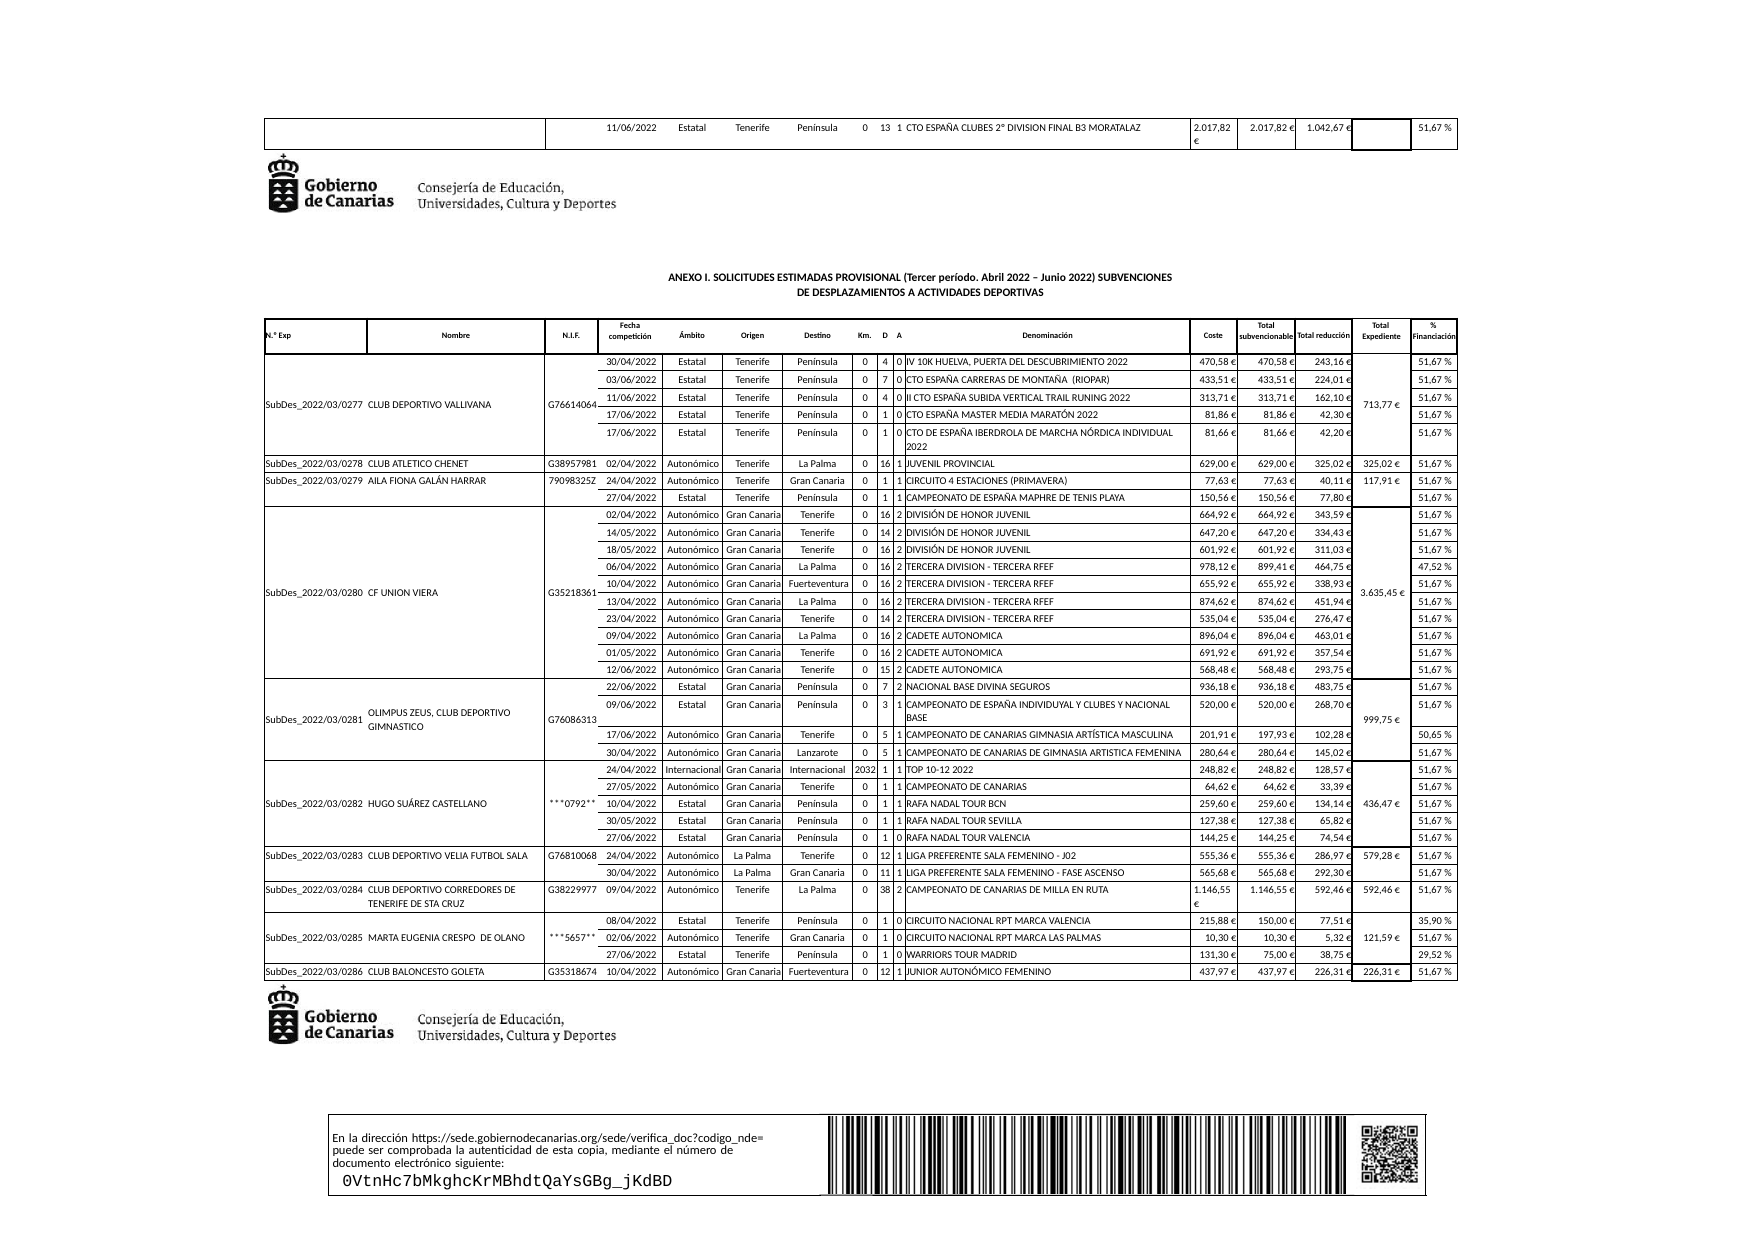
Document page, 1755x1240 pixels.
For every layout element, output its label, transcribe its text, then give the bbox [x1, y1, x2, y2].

table_cell 51,67 % [1412, 830, 1457, 846]
table_cell Autonómico [663, 645, 722, 661]
table_cell Tenerife [783, 610, 852, 626]
table_cell 0 [853, 610, 877, 626]
table_cell 30/05/2022 [598, 813, 662, 829]
table_cell WARRIORS TOUR MADRID [906, 947, 1190, 963]
table_cell Estatal [663, 947, 722, 963]
table_cell 51,67 % [1412, 355, 1457, 370]
table_cell 102,28 € [1296, 727, 1351, 743]
table_cell 10/04/2022 [598, 964, 662, 980]
table_cell 201,91 € [1191, 727, 1237, 743]
table_cell 313,71 € [1238, 389, 1295, 406]
table_cell 1 [878, 947, 893, 963]
table_cell 35,90 % [1412, 913, 1457, 928]
table_cell 0 [853, 456, 877, 472]
table_cell SubDes_2022/03/0284 [265, 882, 367, 911]
table_cell 248,82 € [1191, 761, 1237, 777]
table_cell 81,66 € [1191, 424, 1237, 454]
table_cell CTO ESPAÑA CARRERAS DE MONTAÑA (RIOPAR) [906, 371, 1190, 388]
table_cell Tenerife [723, 490, 782, 506]
table_cell 75,00 € [1238, 947, 1295, 963]
table_cell 22/06/2022 [598, 679, 662, 695]
table_cell 1 [894, 847, 905, 863]
table_cell 436,47 € [1353, 762, 1410, 846]
table_cell 215,88 € [1191, 913, 1237, 928]
table_cell G35318674 [545, 964, 598, 980]
table_cell 144,25 € [1191, 830, 1237, 846]
table_cell 197,93 € [1238, 727, 1295, 743]
table_cell Tenerife [723, 389, 782, 406]
table_cell 38 [878, 882, 893, 911]
table_cell Gran Canaria [723, 727, 782, 743]
table_cell 0 [853, 964, 877, 980]
table_cell JUNIOR AUTONÓMICO FEMENINO [906, 964, 1190, 980]
table_cell 243,16 € [1296, 355, 1351, 370]
table_cell 555,36 € [1191, 847, 1237, 863]
table_cell Tenerife [723, 882, 782, 911]
table_cell SubDes_2022/03/0280 [265, 507, 367, 678]
table_cell 17/06/2022 [598, 407, 662, 423]
table_cell 555,36 € [1238, 847, 1295, 863]
table_cell 51,67 % [1412, 662, 1457, 678]
table_cell Estatal [663, 696, 722, 726]
table_cell 51,67 % [1412, 119, 1457, 149]
table_cell 1 [894, 744, 905, 760]
table_cell La Palma [783, 882, 852, 911]
table_cell 2 [894, 882, 905, 911]
table_cell 4 [878, 355, 893, 370]
table_cell [367, 119, 545, 149]
table_cell RAFA NADAL TOUR BCN [906, 796, 1190, 812]
table_cell Gran Canaria [723, 610, 782, 626]
table_cell 655,92 € [1191, 576, 1237, 592]
table_header N.I.F. [546, 320, 597, 352]
table_cell 51,67 % [1412, 576, 1457, 592]
table_cell 0 [853, 389, 877, 406]
table_cell 1 [878, 779, 893, 795]
table_cell 7 [878, 371, 893, 388]
table_cell Estatal [663, 796, 722, 812]
table_cell 0 [894, 407, 905, 423]
table_cell 51,67 % [1412, 407, 1457, 423]
table_cell Gran Canaria [723, 507, 782, 523]
table_cell Autonómico [663, 662, 722, 678]
table_cell 24/04/2022 [598, 473, 662, 489]
table_cell Fuerteventura [783, 964, 852, 980]
table_cell 629,00 € [1191, 456, 1237, 472]
table_cell Tenerife [723, 407, 782, 423]
table_cell 1 [894, 490, 905, 506]
table_cell G76810068 [545, 847, 598, 881]
table_cell 14 [878, 610, 893, 626]
table_cell 15 [878, 662, 893, 678]
table_cell Tenerife [783, 507, 852, 523]
table_cell 0 [853, 679, 877, 695]
table_cell 978,12 € [1191, 559, 1237, 575]
table_header Km. [852, 320, 877, 352]
table_cell 12/06/2022 [598, 662, 662, 678]
table_cell 128,57 € [1296, 761, 1351, 777]
table_header Total subvencionable [1238, 320, 1294, 352]
table_cell 936,18 € [1191, 679, 1237, 695]
table_cell Autonómico [663, 865, 722, 881]
table_cell 81,86 € [1238, 407, 1295, 423]
table_cell 33,39 € [1296, 779, 1351, 795]
table_cell 0 [853, 696, 877, 726]
table_cell NACIONAL BASE DIVINA SEGUROS [906, 679, 1190, 695]
table_cell 311,03 € [1296, 542, 1351, 558]
table_cell 2 [894, 593, 905, 609]
table_cell Gran Canaria [723, 761, 782, 777]
table_cell Península [783, 947, 852, 963]
table_cell 0 [852, 119, 877, 149]
table_header N.º Exp [266, 320, 366, 352]
table_cell II CTO ESPAÑA SUBIDA VERTICAL TRAIL RUNING 2022 [906, 389, 1190, 406]
table_cell 0 [853, 407, 877, 423]
table_cell 5 [878, 727, 893, 743]
table_cell CAMPEONATO DE CANARIAS DE GIMNASIA ARTISTICA FEMENINA [906, 744, 1190, 760]
table_cell TERCERA DIVISION - TERCERA RFEF [906, 593, 1190, 609]
table_cell 3 [878, 696, 893, 726]
table_cell G38229977 [545, 882, 598, 911]
table_cell 51,67 % [1412, 542, 1457, 558]
table_header % Financiación [1412, 320, 1456, 352]
table_cell Gran Canaria [723, 662, 782, 678]
table_cell 0 [853, 744, 877, 760]
table_cell 0 [853, 524, 877, 541]
table_cell G76086313 [545, 679, 598, 760]
table_cell 357,54 € [1296, 645, 1351, 661]
table_cell Tenerife [723, 930, 782, 946]
table_cell 09/04/2022 [598, 628, 662, 644]
table_cell 1 [893, 119, 905, 149]
table_cell Península [783, 913, 852, 928]
table_cell 2 [894, 610, 905, 626]
table_cell 313,71 € [1191, 389, 1237, 406]
table_cell Tenerife [723, 913, 782, 928]
table_cell 27/06/2022 [598, 947, 662, 963]
table_cell 451,94 € [1296, 593, 1351, 609]
table_cell 14/05/2022 [598, 524, 662, 541]
table_cell 51,67 % [1412, 371, 1457, 388]
table_cell 0 [853, 865, 877, 881]
table_cell Tenerife [723, 424, 782, 454]
table_cell 145,02 € [1296, 744, 1351, 760]
table_cell 999,75 € [1353, 680, 1410, 760]
table_cell SubDes_2022/03/0285 [265, 913, 367, 963]
table_cell Tenerife [723, 355, 782, 370]
table_cell 51,67 % [1412, 964, 1457, 980]
table_cell 77,63 € [1191, 473, 1237, 489]
table_cell 0 [853, 882, 877, 911]
table_cell 0 [853, 913, 877, 928]
table_cell 127,38 € [1191, 813, 1237, 829]
table_cell 2.017,82 € [1238, 119, 1295, 149]
table_cell 0 [894, 947, 905, 963]
table_cell 51,67 % [1412, 882, 1457, 911]
table_cell 16 [878, 645, 893, 661]
table_cell 117,91 € [1353, 473, 1410, 506]
table_cell 0 [853, 424, 877, 454]
table_cell 51,67 % [1412, 593, 1457, 609]
table_cell 11/06/2022 [598, 119, 662, 149]
table_cell 65,82 € [1296, 813, 1351, 829]
table_cell 565,68 € [1238, 865, 1295, 881]
table_cell Gran Canaria [723, 524, 782, 541]
table_cell 2 [894, 542, 905, 558]
table_cell TERCERA DIVISION - TERCERA RFEF [906, 610, 1190, 626]
table_cell 1 [878, 930, 893, 946]
table_cell 0 [894, 913, 905, 928]
table_cell Estatal [663, 407, 722, 423]
table_cell 2 [894, 559, 905, 575]
table_cell 50,65 % [1412, 727, 1457, 743]
table_cell SubDes_2022/03/0277 [265, 355, 367, 454]
table_cell 568,48 € [1191, 662, 1237, 678]
table_cell 433,51 € [1238, 371, 1295, 388]
table_cell 27/04/2022 [598, 490, 662, 506]
table_cell Gran Canaria [723, 559, 782, 575]
table_cell Península [783, 407, 852, 423]
table_cell 51,67 % [1412, 813, 1457, 829]
table_cell CLUB DEPORTIVO VALLIVANA [367, 355, 544, 454]
table_cell 16 [878, 559, 893, 575]
table_cell 286,97 € [1296, 847, 1351, 863]
table_cell Estatal [663, 355, 722, 370]
table_cell G76614064 [545, 355, 598, 454]
table_cell 16 [878, 576, 893, 592]
table_cell 79098325Z [545, 473, 598, 506]
table_cell 134,14 € [1296, 796, 1351, 812]
table_cell Gran Canaria [723, 813, 782, 829]
table_cell Autonómico [663, 593, 722, 609]
table_cell 81,66 € [1238, 424, 1295, 454]
table_cell [1353, 120, 1410, 149]
table_cell 16 [878, 542, 893, 558]
table_cell 11 [878, 865, 893, 881]
table_cell La Palma [783, 559, 852, 575]
table_cell 691,92 € [1238, 645, 1295, 661]
table_cell 2 [894, 645, 905, 661]
table_cell Península [783, 355, 852, 370]
table_header Nombre [368, 320, 544, 352]
table_cell SubDes_2022/03/0281 [265, 679, 367, 760]
table_cell 09/06/2022 [598, 696, 662, 726]
table_cell Autonómico [663, 930, 722, 946]
table_cell 51,67 % [1412, 930, 1457, 946]
table_cell G35218361 [545, 507, 598, 678]
table_cell Estatal [663, 490, 722, 506]
table_cell 433,51 € [1191, 371, 1237, 388]
table_cell 874,62 € [1191, 593, 1237, 609]
table_cell Tenerife [783, 662, 852, 678]
table_cell Estatal [663, 389, 722, 406]
table_cell 936,18 € [1238, 679, 1295, 695]
table_cell DIVISIÓN DE HONOR JUVENIL [906, 524, 1190, 541]
table_cell 334,43 € [1296, 524, 1351, 541]
table_cell Gran Canaria [723, 744, 782, 760]
table_cell Península [783, 796, 852, 812]
table_cell Autonómico [663, 524, 722, 541]
table_cell 3.635,45 € [1353, 508, 1410, 678]
table_cell 18/05/2022 [598, 542, 662, 558]
table_cell Península [783, 371, 852, 388]
table_header Coste [1191, 320, 1236, 352]
table_cell 338,93 € [1296, 576, 1351, 592]
table_cell 0 [853, 796, 877, 812]
table_cell 647,20 € [1191, 524, 1237, 541]
table_cell CLUB BALONCESTO GOLETA [367, 964, 544, 980]
table_cell 2 [894, 679, 905, 695]
table_cell 437,97 € [1191, 964, 1237, 980]
table_cell Autonómico [663, 779, 722, 795]
table_cell CLUB ATLETICO CHENET [367, 456, 544, 472]
table_cell 1 [894, 727, 905, 743]
table_cell 02/06/2022 [598, 930, 662, 946]
table_cell 713,77 € [1353, 354, 1410, 454]
table_header A [893, 320, 905, 352]
table_cell SubDes_2022/03/0283 [265, 847, 367, 881]
table_cell 1 [894, 865, 905, 881]
table_cell 1 [878, 813, 893, 829]
table_cell 470,58 € [1191, 355, 1237, 370]
table_cell G38957981 [545, 456, 598, 472]
table_cell Tenerife [783, 645, 852, 661]
table_cell 13/04/2022 [598, 593, 662, 609]
table_cell Gran Canaria [723, 696, 782, 726]
table_cell 1 [878, 761, 893, 777]
table_cell 535,04 € [1191, 610, 1237, 626]
table_cell 629,00 € [1238, 456, 1295, 472]
table_cell CADETE AUTONOMICA [906, 628, 1190, 644]
table_cell RAFA NADAL TOUR SEVILLA [906, 813, 1190, 829]
table_cell 276,47 € [1296, 610, 1351, 626]
table_cell 224,01 € [1296, 371, 1351, 388]
table_cell CTO DE ESPAÑA IBERDROLA DE MARCHA NÓRDICA INDIVIDUAL 2022 [906, 424, 1190, 454]
table_cell CTO ESPAÑA MASTER MEDIA MARATÓN 2022 [906, 407, 1190, 423]
table_cell 535,04 € [1238, 610, 1295, 626]
table_cell 30/04/2022 [598, 355, 662, 370]
table_cell 896,04 € [1191, 628, 1237, 644]
table_cell 0 [853, 779, 877, 795]
table_cell 0 [853, 628, 877, 644]
table_cell 226,31 € [1353, 965, 1410, 980]
table_cell 1 [894, 813, 905, 829]
table_cell Estatal [663, 830, 722, 846]
table_cell Autonómico [663, 559, 722, 575]
table_cell 150,56 € [1191, 490, 1237, 506]
table_cell 2.017,82 € [1191, 119, 1237, 149]
table_cell [546, 119, 598, 149]
table_cell Gran Canaria [723, 593, 782, 609]
table_cell OLIMPUS ZEUS, CLUB DEPORTIVO GIMNASTICO [367, 679, 544, 760]
table_cell 51,67 % [1412, 796, 1457, 812]
table_cell Tenerife [783, 542, 852, 558]
table_cell TERCERA DIVISION - TERCERA RFEF [906, 576, 1190, 592]
table_cell Fuerteventura [783, 576, 852, 592]
table_cell Autonómico [663, 882, 722, 911]
table_cell MARTA EUGENIA CRESPO DE OLANO [367, 913, 544, 963]
table_cell 0 [894, 371, 905, 388]
table_cell 1 [878, 796, 893, 812]
table_cell 51,67 % [1412, 524, 1457, 541]
table_cell 0 [853, 355, 877, 370]
table_cell 2032 [853, 761, 877, 777]
table_cell 259,60 € [1238, 796, 1295, 812]
table_cell 1 [894, 473, 905, 489]
table_cell Tenerife [783, 524, 852, 541]
table_cell SubDes_2022/03/0282 [265, 761, 367, 846]
table_cell 29,52 % [1412, 947, 1457, 963]
table_cell 2 [894, 662, 905, 678]
table_cell RAFA NADAL TOUR VALENCIA [906, 830, 1190, 846]
table_cell SubDes_2022/03/0278 [265, 456, 367, 472]
table_cell CADETE AUTONOMICA [906, 645, 1190, 661]
table_header Origen [722, 320, 782, 352]
table_cell 150,00 € [1238, 913, 1295, 928]
table_cell Estatal [663, 813, 722, 829]
table_cell 691,92 € [1191, 645, 1237, 661]
table_cell 1 [878, 424, 893, 454]
table_cell Tenerife [783, 727, 852, 743]
table_cell 0 [853, 576, 877, 592]
table_cell 0 [853, 645, 877, 661]
table_cell CAMPEONATO DE ESPAÑA INDIVIDUYAL Y CLUBES Y NACIONAL BASE [906, 696, 1190, 726]
table_cell 51,67 % [1412, 473, 1457, 489]
table_header Ámbito [662, 320, 722, 352]
table_cell 0 [853, 847, 877, 863]
table_cell Península [783, 679, 852, 695]
table_cell Estatal [662, 119, 722, 149]
table_cell Gran Canaria [783, 473, 852, 489]
table_cell 14 [878, 524, 893, 541]
table_cell 520,00 € [1238, 696, 1295, 726]
table_cell La Palma [783, 628, 852, 644]
table_cell 10,30 € [1191, 930, 1237, 946]
table_cell Gran Canaria [723, 645, 782, 661]
table_header Total reducción [1296, 320, 1351, 352]
table_cell La Palma [723, 865, 782, 881]
table_cell CADETE AUTONOMICA [906, 662, 1190, 678]
table_cell 150,56 € [1238, 490, 1295, 506]
table_cell Península [783, 119, 852, 149]
table_cell 1 [894, 779, 905, 795]
table_cell Gran Canaria [723, 576, 782, 592]
table_cell La Palma [783, 593, 852, 609]
table_cell Autonómico [663, 744, 722, 760]
table_cell Península [783, 424, 852, 454]
table_cell 896,04 € [1238, 628, 1295, 644]
table_cell CLUB DEPORTIVO VELIA FUTBOL SALA [367, 847, 544, 881]
table_cell 51,67 % [1412, 424, 1457, 454]
table_cell 2 [894, 628, 905, 644]
table_cell Península [783, 813, 852, 829]
table_cell HUGO SUÁREZ CASTELLANO [367, 761, 544, 846]
table_cell 1 [878, 407, 893, 423]
table_cell 0 [853, 813, 877, 829]
table_cell 24/04/2022 [598, 847, 662, 863]
table_cell LIGA PREFERENTE SALA FEMENINO - J02 [906, 847, 1190, 863]
table_cell 24/04/2022 [598, 761, 662, 777]
table_cell 325,02 € [1296, 456, 1351, 472]
table_cell 1 [894, 761, 905, 777]
table_cell 483,75 € [1296, 679, 1351, 695]
table_cell 0 [853, 371, 877, 388]
table_cell Internacional [783, 761, 852, 777]
table_cell 12 [878, 847, 893, 863]
table_cell Gran Canaria [723, 628, 782, 644]
table_cell Península [783, 830, 852, 846]
table_cell Lanzarote [783, 744, 852, 760]
table_cell Gran Canaria [783, 930, 852, 946]
table_cell 592,46 € [1296, 882, 1351, 911]
table_cell Gran Canaria [723, 679, 782, 695]
table_cell 226,31 € [1296, 964, 1351, 980]
table_cell TERCERA DIVISION - TERCERA RFEF [906, 559, 1190, 575]
table_cell 1.146,55 € [1191, 882, 1237, 911]
table_cell 42,20 € [1296, 424, 1351, 454]
table_cell Gran Canaria [723, 542, 782, 558]
table_cell 0 [853, 490, 877, 506]
table_cell 565,68 € [1191, 865, 1237, 881]
table_cell 463,01 € [1296, 628, 1351, 644]
table_cell 10,30 € [1238, 930, 1295, 946]
table_cell 10/04/2022 [598, 576, 662, 592]
table_cell 0 [894, 930, 905, 946]
table_cell 51,67 % [1412, 865, 1457, 881]
table_cell Gran Canaria [783, 865, 852, 881]
table_cell 568,48 € [1238, 662, 1295, 678]
table_header Fecha competición [599, 320, 662, 352]
table_cell 4 [878, 389, 893, 406]
table_cell 162,10 € [1296, 389, 1351, 406]
table_cell 1 [894, 796, 905, 812]
table_cell 01/05/2022 [598, 645, 662, 661]
table_cell 16 [878, 507, 893, 523]
table_cell 0 [853, 473, 877, 489]
table_cell 0 [853, 542, 877, 558]
table_cell Península [783, 490, 852, 506]
table_cell CTO ESPAÑA CLUBES 2º DIVISION FINAL B3 MORATALAZ [905, 119, 1190, 149]
table_cell 16 [878, 456, 893, 472]
table_cell CAMPEONATO DE CANARIAS [906, 779, 1190, 795]
table_cell 17/06/2022 [598, 424, 662, 454]
table_cell La Palma [723, 847, 782, 863]
table_cell Gran Canaria [723, 779, 782, 795]
table_cell 127,38 € [1238, 813, 1295, 829]
table_cell ***0792** [545, 761, 598, 846]
table_cell 81,86 € [1191, 407, 1237, 423]
table_cell 11/06/2022 [598, 389, 662, 406]
table_cell DIVISIÓN DE HONOR JUVENIL [906, 507, 1190, 523]
table_header Destino [783, 320, 852, 352]
table_cell Gran Canaria [723, 964, 782, 980]
table_cell Gran Canaria [723, 796, 782, 812]
table_cell CAMPEONATO DE CANARIAS GIMNASIA ARTÍSTICA MASCULINA [906, 727, 1190, 743]
table_cell Tenerife [783, 847, 852, 863]
table_cell 1.146,55 € [1238, 882, 1295, 911]
table_cell 16 [878, 628, 893, 644]
table_cell Autonómico [663, 542, 722, 558]
table_cell 51,67 % [1412, 610, 1457, 626]
table_cell 02/04/2022 [598, 456, 662, 472]
table_header D [877, 320, 893, 352]
table_cell JUVENIL PROVINCIAL [906, 456, 1190, 472]
text ANEXO I. SOLICITUDES ESTIMADAS PROVISIONAL (Tercer período. Abril 2022 – Junio 2022) SUBVENCIONES DE DESPLAZAMIENTOS A ACTIVIDADES DEPORTIVAS [665, 270, 1176, 299]
table_cell 77,51 € [1296, 913, 1351, 928]
table_cell 0 [894, 389, 905, 406]
table_cell 51,67 % [1412, 456, 1457, 472]
table_cell 579,28 € [1353, 848, 1410, 881]
table_cell Autonómico [663, 964, 722, 980]
table_cell Autonómico [663, 727, 722, 743]
table_cell Autonómico [663, 507, 722, 523]
table_cell Estatal [663, 424, 722, 454]
table_cell 0 [853, 830, 877, 846]
table_cell Tenerife [723, 456, 782, 472]
table_cell 47,52 % [1412, 559, 1457, 575]
table_cell 27/06/2022 [598, 830, 662, 846]
table_cell 121,59 € [1353, 913, 1410, 963]
table_cell Autonómico [663, 610, 722, 626]
table_cell 0 [853, 559, 877, 575]
table_cell Gran Canaria [723, 830, 782, 846]
table_cell DIVISIÓN DE HONOR JUVENIL [906, 542, 1190, 558]
table_cell 5 [878, 744, 893, 760]
table_cell 10/04/2022 [598, 796, 662, 812]
table_cell 0 [853, 593, 877, 609]
table_cell CAMPEONATO DE CANARIAS DE MILLA EN RUTA [906, 882, 1190, 911]
table_cell Autonómico [663, 473, 722, 489]
table_cell 30/04/2022 [598, 865, 662, 881]
table_cell 08/04/2022 [598, 913, 662, 928]
table_cell 655,92 € [1238, 576, 1295, 592]
table_cell 592,46 € [1353, 882, 1410, 911]
table_cell AILA FIONA GALÁN HARRAR [367, 473, 544, 506]
table_cell 1 [894, 696, 905, 726]
table_cell 0 [853, 930, 877, 946]
table_cell 2 [894, 576, 905, 592]
table_cell 899,41 € [1238, 559, 1295, 575]
table_cell 27/05/2022 [598, 779, 662, 795]
table_cell 259,60 € [1191, 796, 1237, 812]
table_cell Estatal [663, 371, 722, 388]
table_cell 02/04/2022 [598, 507, 662, 523]
table_cell 12 [878, 964, 893, 980]
table_cell Península [783, 389, 852, 406]
table_cell 664,92 € [1191, 507, 1237, 523]
table_cell 16 [878, 593, 893, 609]
table_cell 51,67 % [1412, 761, 1457, 777]
table_cell 77,63 € [1238, 473, 1295, 489]
table_cell 0 [853, 727, 877, 743]
table_cell 0 [853, 662, 877, 678]
table_cell 437,97 € [1238, 964, 1295, 980]
table_cell 13 [877, 119, 893, 149]
table_cell Autonómico [663, 628, 722, 644]
table_cell 0 [853, 507, 877, 523]
table_cell 0 [894, 830, 905, 846]
table_cell 1 [894, 456, 905, 472]
table_cell Tenerife [723, 947, 782, 963]
table_header Total Expediente [1353, 319, 1410, 352]
table_cell 2 [894, 507, 905, 523]
table_cell 51,67 % [1412, 744, 1457, 760]
table_cell 51,67 % [1412, 679, 1457, 695]
table_cell LIGA PREFERENTE SALA FEMENINO - FASE ASCENSO [906, 865, 1190, 881]
table_cell CIRCUITO 4 ESTACIONES (PRIMAVERA) [906, 473, 1190, 489]
table_cell 1 [878, 830, 893, 846]
table_cell 42,30 € [1296, 407, 1351, 423]
table_cell CLUB DEPORTIVO CORREDORES DE TENERIFE DE STA CRUZ [367, 882, 544, 911]
table_cell Tenerife [722, 119, 782, 149]
table_cell 23/04/2022 [598, 610, 662, 626]
table_cell 51,67 % [1412, 645, 1457, 661]
table_cell 0 [853, 947, 877, 963]
table_cell 1.042,67 € [1296, 119, 1351, 149]
table_cell 7 [878, 679, 893, 695]
table_cell Tenerife [783, 779, 852, 795]
table_cell Autonómico [663, 847, 722, 863]
table_cell 1 [878, 490, 893, 506]
table_header Denominación [905, 320, 1189, 352]
table_cell IV 10K HUELVA, PUERTA DEL DESCUBRIMIENTO 2022 [906, 355, 1190, 370]
table_cell 601,92 € [1238, 542, 1295, 558]
table_cell 248,82 € [1238, 761, 1295, 777]
table_cell 343,59 € [1296, 507, 1351, 523]
table_cell 51,67 % [1412, 696, 1457, 726]
table_cell 520,00 € [1191, 696, 1237, 726]
table_cell 51,67 % [1412, 490, 1457, 506]
table_cell Internacional [663, 761, 722, 777]
table_cell Estatal [663, 913, 722, 928]
table_cell 06/04/2022 [598, 559, 662, 575]
table_cell 09/04/2022 [598, 882, 662, 911]
table_cell Estatal [663, 679, 722, 695]
table_cell Autonómico [663, 456, 722, 472]
table_cell 5,32 € [1296, 930, 1351, 946]
table_cell Península [783, 696, 852, 726]
table_cell 131,30 € [1191, 947, 1237, 963]
table_cell 51,67 % [1412, 389, 1457, 406]
table_cell 293,75 € [1296, 662, 1351, 678]
table_cell 874,62 € [1238, 593, 1295, 609]
table_cell TOP 10-12 2022 [906, 761, 1190, 777]
table_cell 464,75 € [1296, 559, 1351, 575]
table_cell 470,58 € [1238, 355, 1295, 370]
table_cell 325,02 € [1353, 456, 1410, 472]
table_cell SubDes_2022/03/0286 [265, 964, 367, 980]
table_cell CF UNION VIERA [367, 507, 544, 678]
table_cell 51,67 % [1412, 779, 1457, 795]
table_cell 1 [878, 473, 893, 489]
table_cell 292,30 € [1296, 865, 1351, 881]
table_cell 03/06/2022 [598, 371, 662, 388]
table_cell 51,67 % [1412, 628, 1457, 644]
table_cell 280,64 € [1191, 744, 1237, 760]
table_cell 664,92 € [1238, 507, 1295, 523]
table_cell 77,80 € [1296, 490, 1351, 506]
table_cell 1 [878, 913, 893, 928]
table_cell [265, 119, 367, 149]
table_cell 64,62 € [1191, 779, 1237, 795]
table_cell 280,64 € [1238, 744, 1295, 760]
table_cell CIRCUITO NACIONAL RPT MARCA VALENCIA [906, 913, 1190, 928]
table_cell 17/06/2022 [598, 727, 662, 743]
table_cell 51,67 % [1412, 847, 1457, 863]
table_cell 64,62 € [1238, 779, 1295, 795]
table_cell 40,11 € [1296, 473, 1351, 489]
table_cell CIRCUITO NACIONAL RPT MARCA LAS PALMAS [906, 930, 1190, 946]
table_cell Tenerife [723, 473, 782, 489]
table_cell 51,67 % [1412, 507, 1457, 523]
table_cell 74,54 € [1296, 830, 1351, 846]
table_cell 601,92 € [1191, 542, 1237, 558]
table_cell CAMPEONATO DE ESPAÑA MAPHRE DE TENIS PLAYA [906, 490, 1190, 506]
table_cell 268,70 € [1296, 696, 1351, 726]
table_cell 38,75 € [1296, 947, 1351, 963]
table_cell Tenerife [723, 371, 782, 388]
table_cell 144,25 € [1238, 830, 1295, 846]
table_cell 30/04/2022 [598, 744, 662, 760]
table_cell Autonómico [663, 576, 722, 592]
table_cell SubDes_2022/03/0279 [265, 473, 367, 506]
table_cell ***5657** [545, 913, 598, 963]
table_cell 1 [894, 964, 905, 980]
table_cell La Palma [783, 456, 852, 472]
table_cell 0 [894, 424, 905, 454]
table_cell 2 [894, 524, 905, 541]
table_cell 0 [894, 355, 905, 370]
table_cell 647,20 € [1238, 524, 1295, 541]
